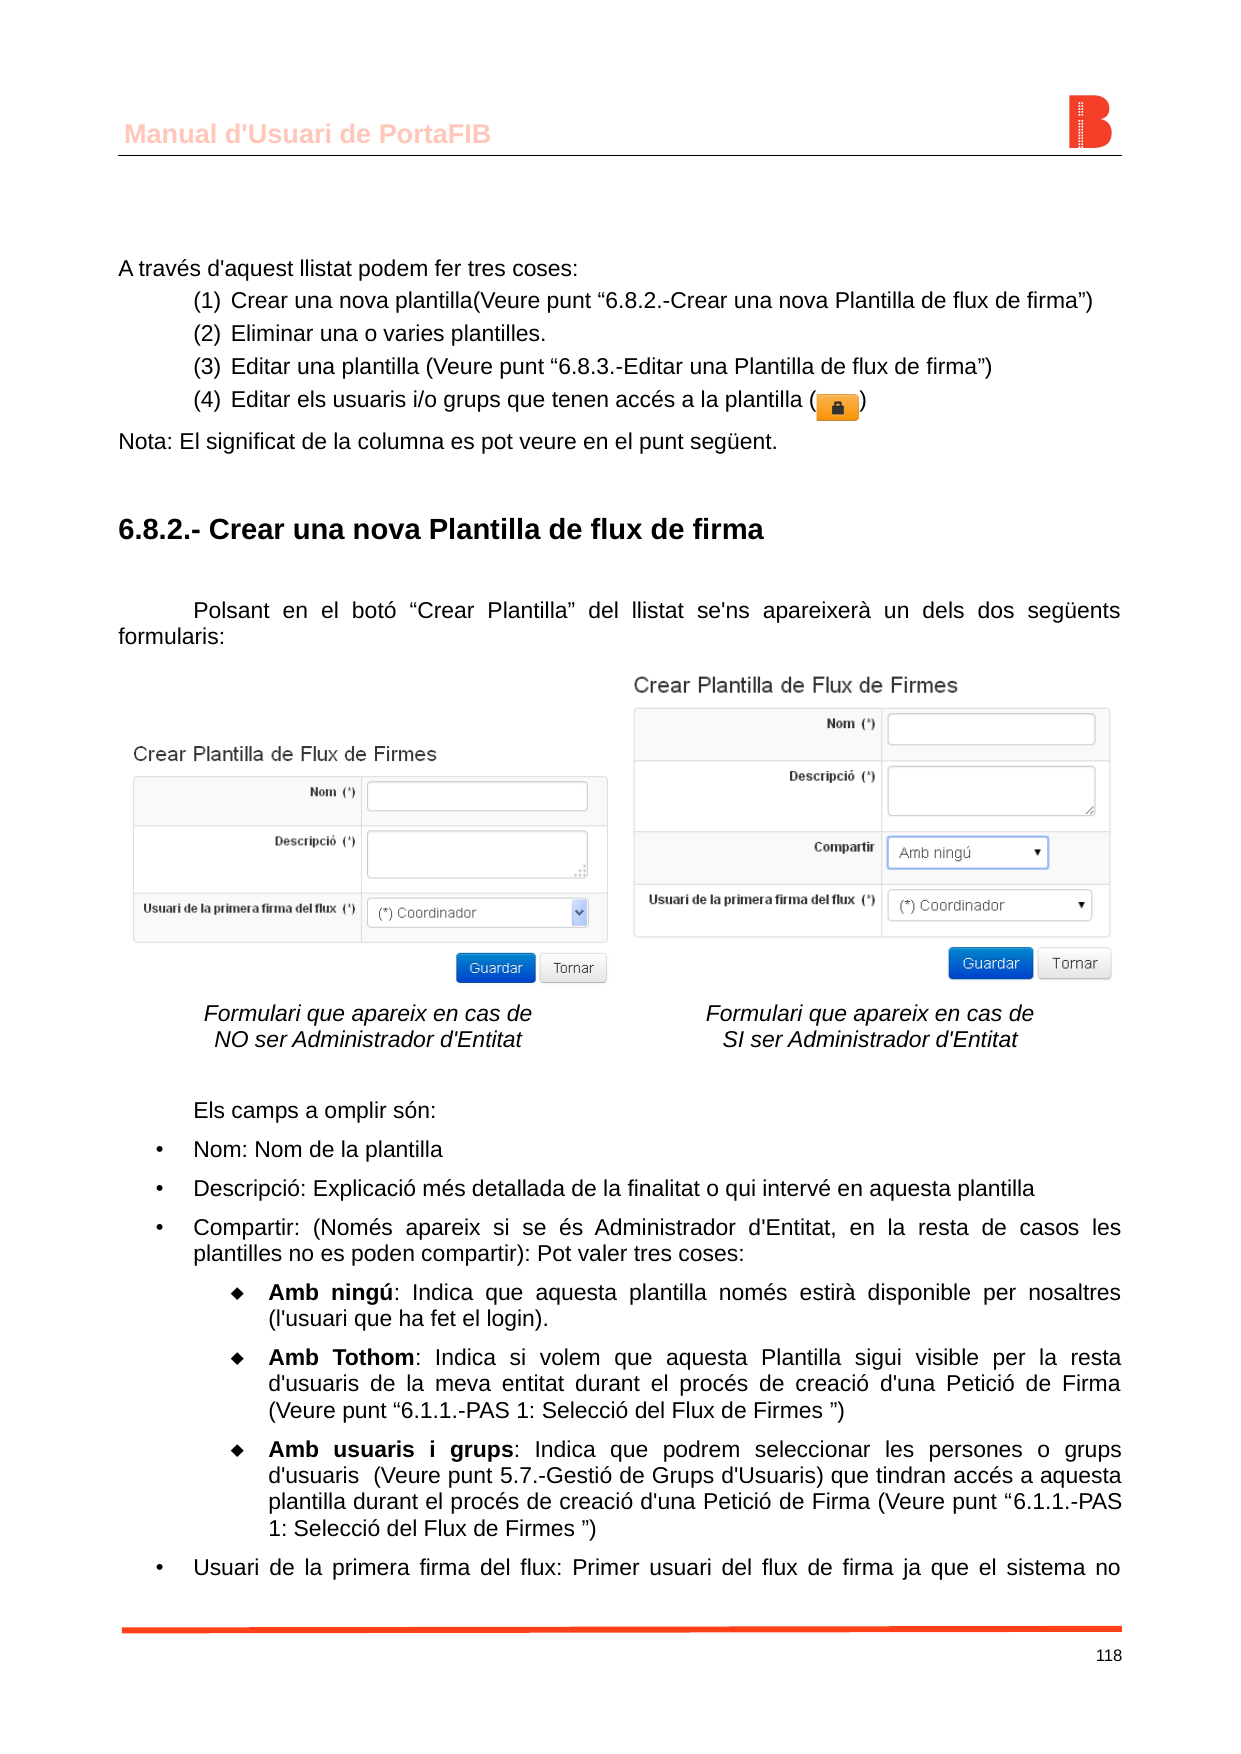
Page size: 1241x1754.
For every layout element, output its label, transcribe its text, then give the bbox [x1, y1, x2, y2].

text Els camps a omplir són: [118, 1097, 1122, 1123]
list Amb ningú: Indica que aquesta plantilla només estirà disponible per nosaltres (l'usuari que ha fet el login). [231, 1279, 1122, 1332]
list Eliminar una o varies plantilles. [193, 320, 1122, 347]
picture [625, 667, 1117, 989]
text Polsant en el botó “Crear Plantilla” del llistat se'ns apareixerà un dels dos següents formularis: [118, 597, 1122, 649]
text A través d'aquest llistat podem fer tres coses: [118, 254, 1122, 281]
list Amb usuaris i grups: Indica que podrem seleccionar les persones o grups d'usuaris (Veure punt 5.7.-Gestió de Grups d'Usuaris) que tindran accés a aquesta plantilla durant el procés de creació d'una Petició de Firma (Veure punt “6.1.1.-PAS 1: Selecció del Flux de Firmes ”) [231, 1436, 1122, 1541]
picture [123, 735, 615, 989]
list Amb Tothom: Indica si volem que aquesta Plantilla sigui visible per la resta d'usuaris de la meva entitat durant el procés de creació d'una Petició de Firma (Veure punt “6.1.1.-PAS 1: Selecció del Flux de Firmes ”) [231, 1344, 1122, 1423]
list Descripció: Explicació més detallada de la finalitat o qui intervé en aquesta plantilla [156, 1175, 1122, 1201]
subtitle Crear una nova Plantilla de flux de firma [118, 512, 1122, 546]
list Editar una plantilla (Veure punt “6.8.3.-Editar una Plantilla de flux de firma”) [193, 353, 1122, 379]
picture [816, 393, 859, 422]
list Usuari de la primera firma del flux: Primer usuari del flux de firma ja que el sistema no [156, 1553, 1122, 1580]
text Nota: El significat de la columna es pot veure en el punt següent. [118, 428, 1122, 454]
list Compartir: (Només apareix si se és Administrador d'Entitat, en la resta de casos les plantilles no es poden compartir): Pot valer tres coses: [156, 1214, 1122, 1266]
picture [1063, 94, 1117, 150]
table_header [620, 662, 1122, 994]
list Crear una nova plantilla(Veure punt “6.8.2.-Crear una nova Plantilla de flux de firma”) [193, 287, 1122, 314]
table_cell Formulari que apareix en cas de SI ser Administrador d'Entitat [620, 994, 1122, 1058]
table_header [118, 662, 620, 994]
table_cell Formulari que apareix en cas de NO ser Administrador d'Entitat [118, 994, 620, 1058]
list Nom: Nom de la plantilla [156, 1136, 1122, 1162]
list Editar els usuaris i/o grups que tenen accés a la plantilla () [193, 386, 1122, 421]
